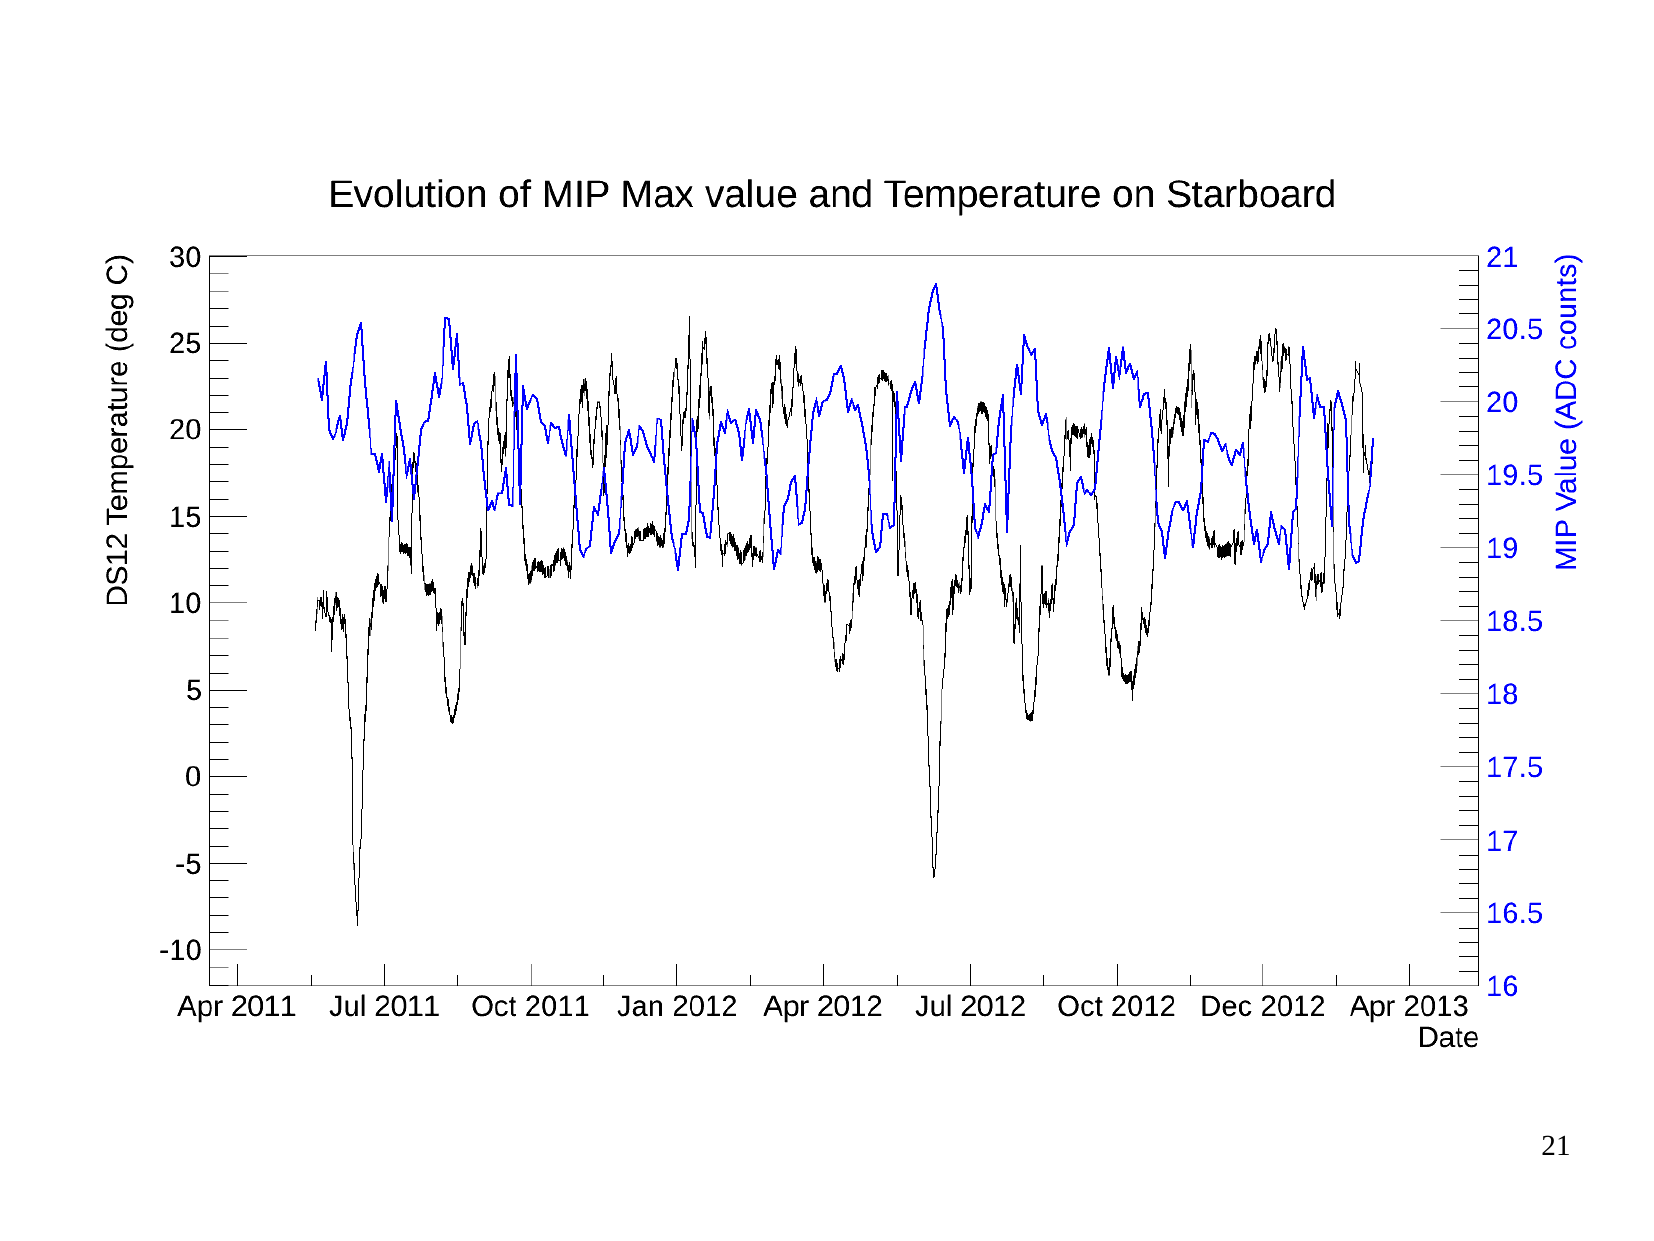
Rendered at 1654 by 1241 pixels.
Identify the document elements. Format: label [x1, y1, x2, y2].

picture [50, 164, 1637, 1077]
